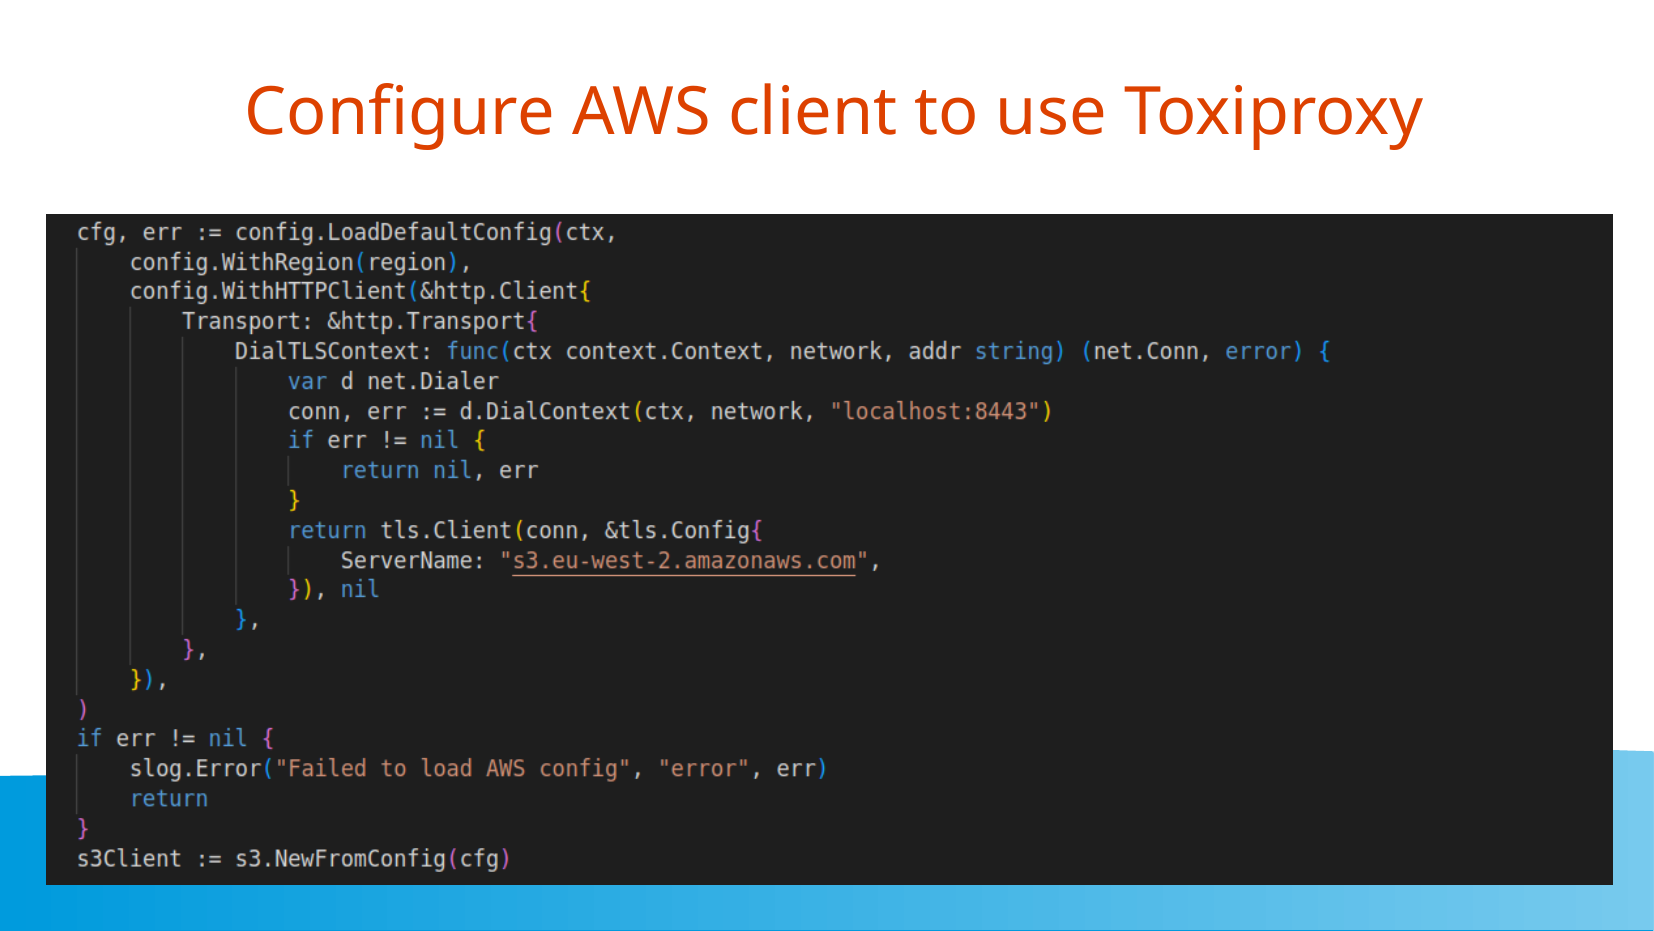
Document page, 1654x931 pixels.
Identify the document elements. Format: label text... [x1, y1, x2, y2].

title Configure AWS client to use Toxiproxy [96, 64, 1573, 243]
picture [46, 214, 1613, 885]
